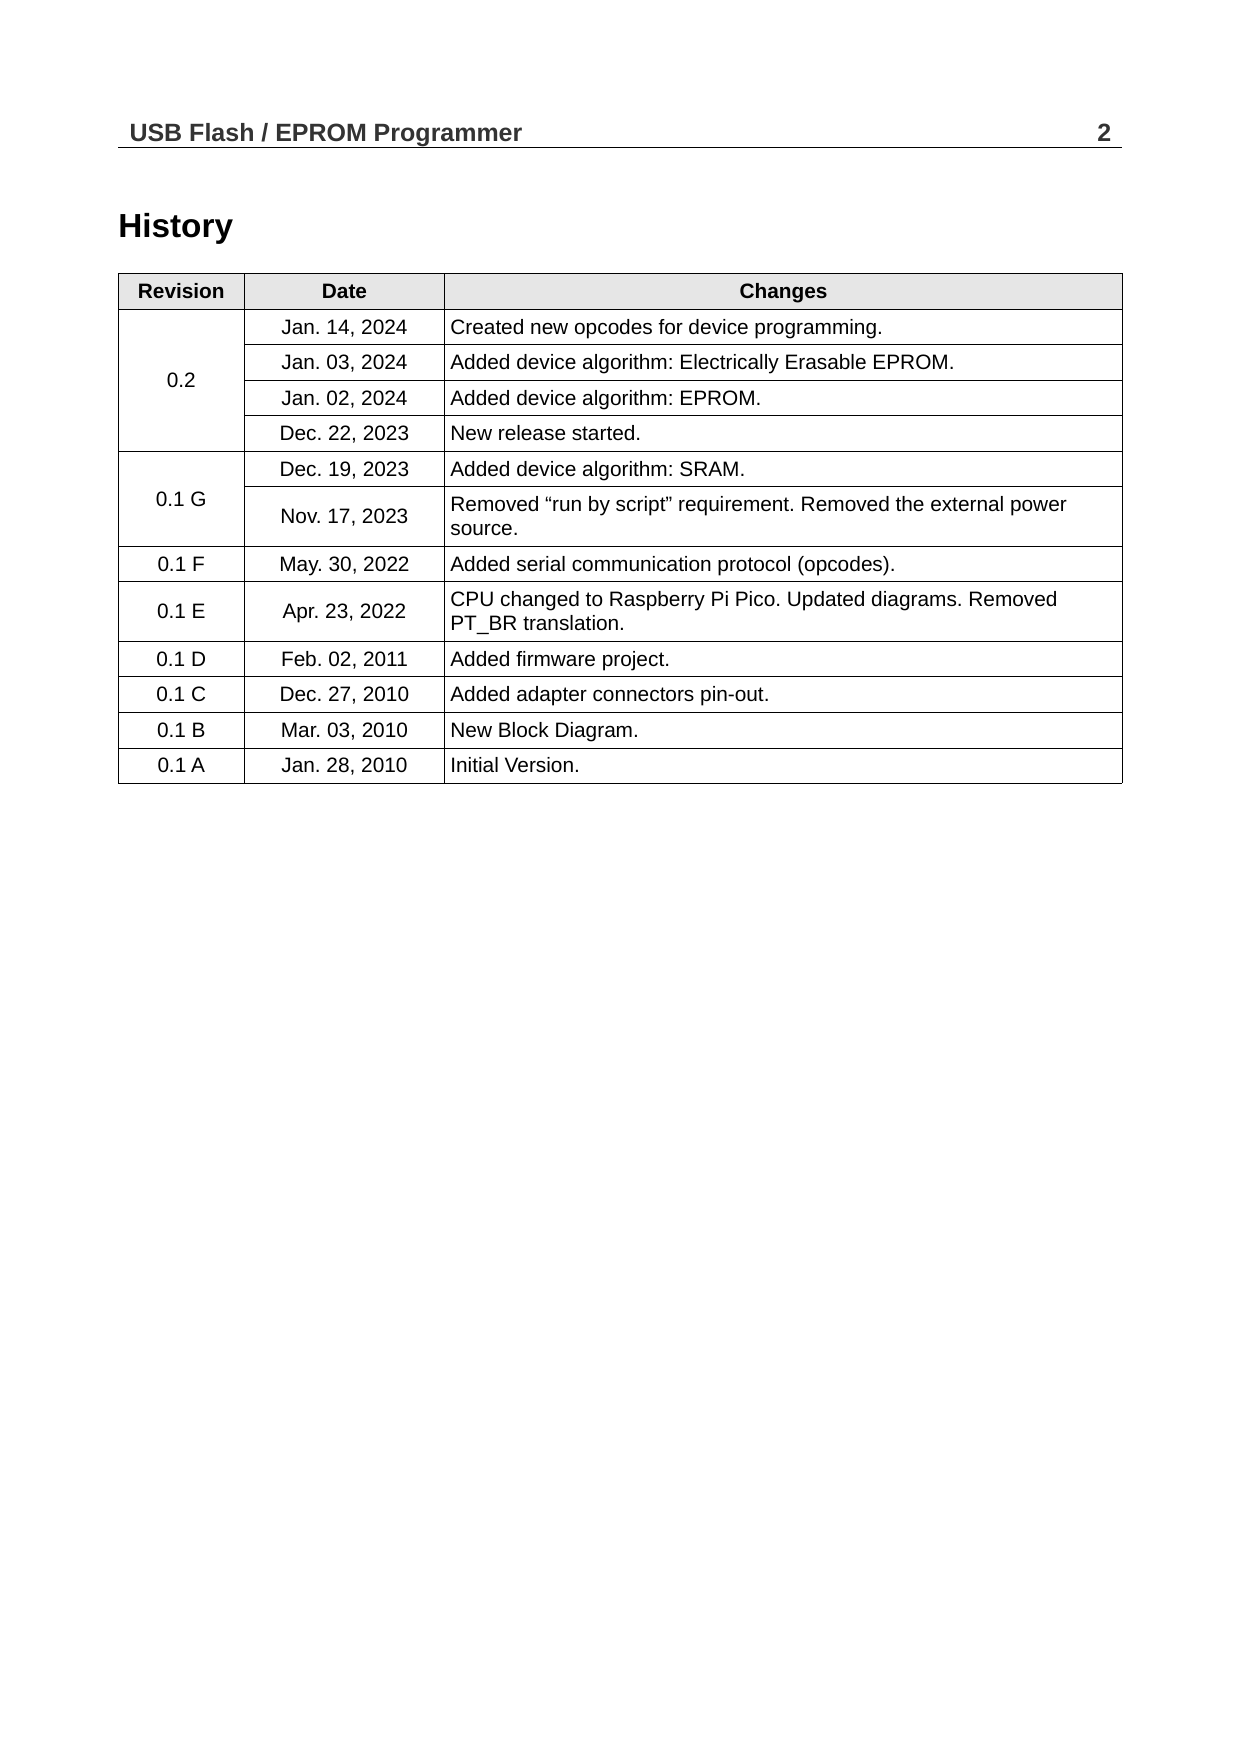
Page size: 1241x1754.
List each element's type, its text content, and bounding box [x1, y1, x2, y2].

table_cell Added firmware project. [445, 642, 1122, 676]
table_cell 0.1 G [119, 452, 244, 546]
table_cell Added adapter connectors pin-out. [445, 677, 1122, 712]
table_cell Jan. 02, 2024 [245, 381, 444, 415]
table_cell Jan. 14, 2024 [245, 310, 444, 344]
table_cell Added serial communication protocol (opcodes). [445, 547, 1122, 581]
table_cell Dec. 27, 2010 [245, 677, 444, 712]
table_cell Initial Version. [445, 749, 1122, 783]
table_cell Nov. 17, 2023 [245, 487, 444, 546]
table_cell 0.1 E [119, 582, 244, 641]
table_cell Added device algorithm: Electrically Erasable EPROM. [445, 345, 1122, 380]
table_cell 0.2 [119, 310, 244, 451]
table_cell 0.1 B [119, 713, 244, 747]
table_cell Mar. 03, 2010 [245, 713, 444, 747]
table_cell 0.1 A [119, 749, 244, 783]
table_cell 0.1 D [119, 642, 244, 676]
table_cell New Block Diagram. [445, 713, 1122, 747]
table_cell CPU changed to Raspberry Pi Pico. Updated diagrams. Removed PT_BR translation. [445, 582, 1122, 641]
table_cell Removed “run by script” requirement. Removed the external power source. [445, 487, 1122, 546]
table_cell New release started. [445, 416, 1122, 451]
table_cell Added device algorithm: SRAM. [445, 452, 1122, 486]
table_header Date [245, 274, 444, 309]
table_header Revision [119, 274, 244, 309]
table_cell May. 30, 2022 [245, 547, 444, 581]
table_cell 0.1 C [119, 677, 244, 712]
table_cell Dec. 19, 2023 [245, 452, 444, 486]
table_cell Jan. 03, 2024 [245, 345, 444, 380]
table_cell Dec. 22, 2023 [245, 416, 444, 451]
table_cell Apr. 23, 2022 [245, 582, 444, 641]
table_cell Feb. 02, 2011 [245, 642, 444, 676]
table_cell Added device algorithm: EPROM. [445, 381, 1122, 415]
table_cell 0.1 F [119, 547, 244, 581]
table_cell Jan. 28, 2010 [245, 749, 444, 783]
table_header Changes [445, 274, 1122, 309]
table_cell Created new opcodes for device programming. [445, 310, 1122, 344]
text History [118, 206, 1122, 244]
